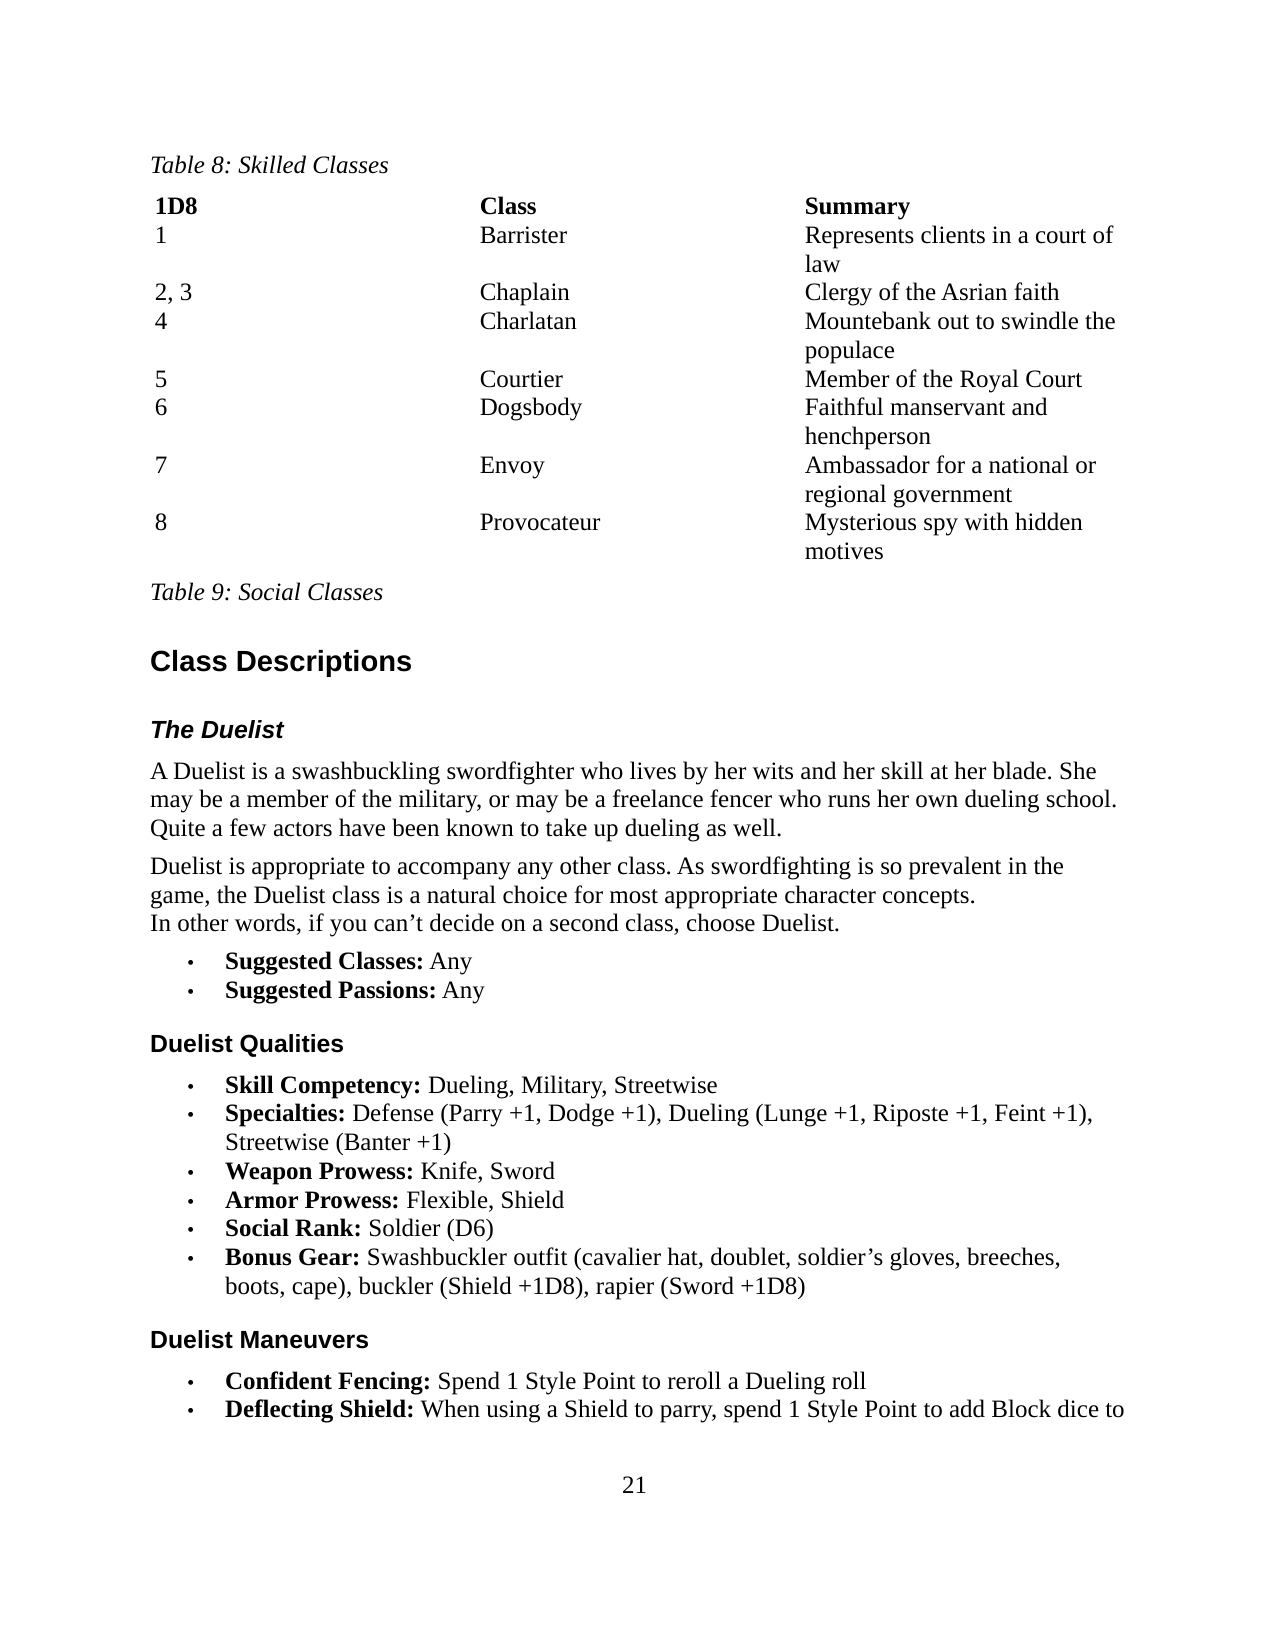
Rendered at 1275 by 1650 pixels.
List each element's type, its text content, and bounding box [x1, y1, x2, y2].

table_header Summary [800, 191, 1125, 220]
subtitle Duelist Maneuvers [150, 1325, 1125, 1353]
list Armor Prowess: Flexible, Shield [187, 1185, 1125, 1213]
table_cell 2, 3 [150, 278, 475, 306]
table_cell Envoy [475, 450, 800, 507]
list Bonus Gear: Swashbuckler outfit (cavalier hat, doublet, soldier’s gloves, breeches, boots, cape), buckler (Shield +1D8), rapier (Sword +1D8) [187, 1242, 1125, 1300]
table_cell Dogsbody [475, 393, 800, 450]
table_cell 7 [150, 450, 475, 507]
table_header 1D8 [150, 191, 475, 220]
table_cell Mysterious spy with hidden motives [800, 508, 1125, 565]
table_cell Chaplain [475, 278, 800, 306]
table_cell Provocateur [475, 508, 800, 565]
table_cell Member of the Royal Court [800, 364, 1125, 392]
table_cell Faithful manservant and henchperson [800, 393, 1125, 450]
table_cell Courtier [475, 364, 800, 392]
text Duelist is appropriate to accompany any other class. As swordfighting is so prevalent in the game, the Duelist class is a natural choice for most appropriate character concepts. In other words, if you can’t decide on a second class, choose Duelist. [150, 851, 1125, 937]
list Specialties: Defense (Parry +1, Dodge +1), Dueling (Lunge +1, Riposte +1, Feint +1), Streetwise (Banter +1) [187, 1098, 1125, 1156]
table_cell Barrister [475, 220, 800, 277]
subtitle The Duelist [150, 715, 1125, 743]
table_cell 6 [150, 393, 475, 450]
list Social Rank: Soldier (D6) [187, 1213, 1125, 1242]
table_cell Ambassador for a national or regional government [800, 450, 1125, 507]
list Skill Competency: Dueling, Military, Streetwise [187, 1070, 1125, 1098]
list Suggested Passions: Any [187, 975, 1125, 1004]
text A Duelist is a swashbuckling swordfighter who lives by her wits and her skill at her blade. She may be a member of the military, or may be a freelance fencer who runs her own dueling school. Quite a few actors have been known to take up dueling as well. [150, 756, 1125, 842]
text Table 8: Skilled Classes [150, 150, 1125, 179]
table_cell Mountebank out to swindle the populace [800, 306, 1125, 364]
list Confident Fencing: Spend 1 Style Point to reroll a Dueling roll [187, 1366, 1125, 1394]
table_cell 5 [150, 364, 475, 392]
table_cell Clergy of the Asrian faith [800, 278, 1125, 306]
subtitle Duelist Qualities [150, 1029, 1125, 1057]
text Table 9: Social Classes [150, 577, 1125, 606]
list Suggested Classes: Any [187, 946, 1125, 975]
subtitle Class Descriptions [150, 644, 1125, 677]
list Deflecting Shield: When using a Shield to parry, spend 1 Style Point to add Block dice to [187, 1394, 1125, 1423]
table_cell 4 [150, 306, 475, 364]
list Weapon Prowess: Knife, Sword [187, 1156, 1125, 1185]
table_cell Represents clients in a court of law [800, 220, 1125, 277]
table_header Class [475, 191, 800, 220]
table_cell 8 [150, 508, 475, 565]
table_cell 1 [150, 220, 475, 277]
table_cell Charlatan [475, 306, 800, 364]
